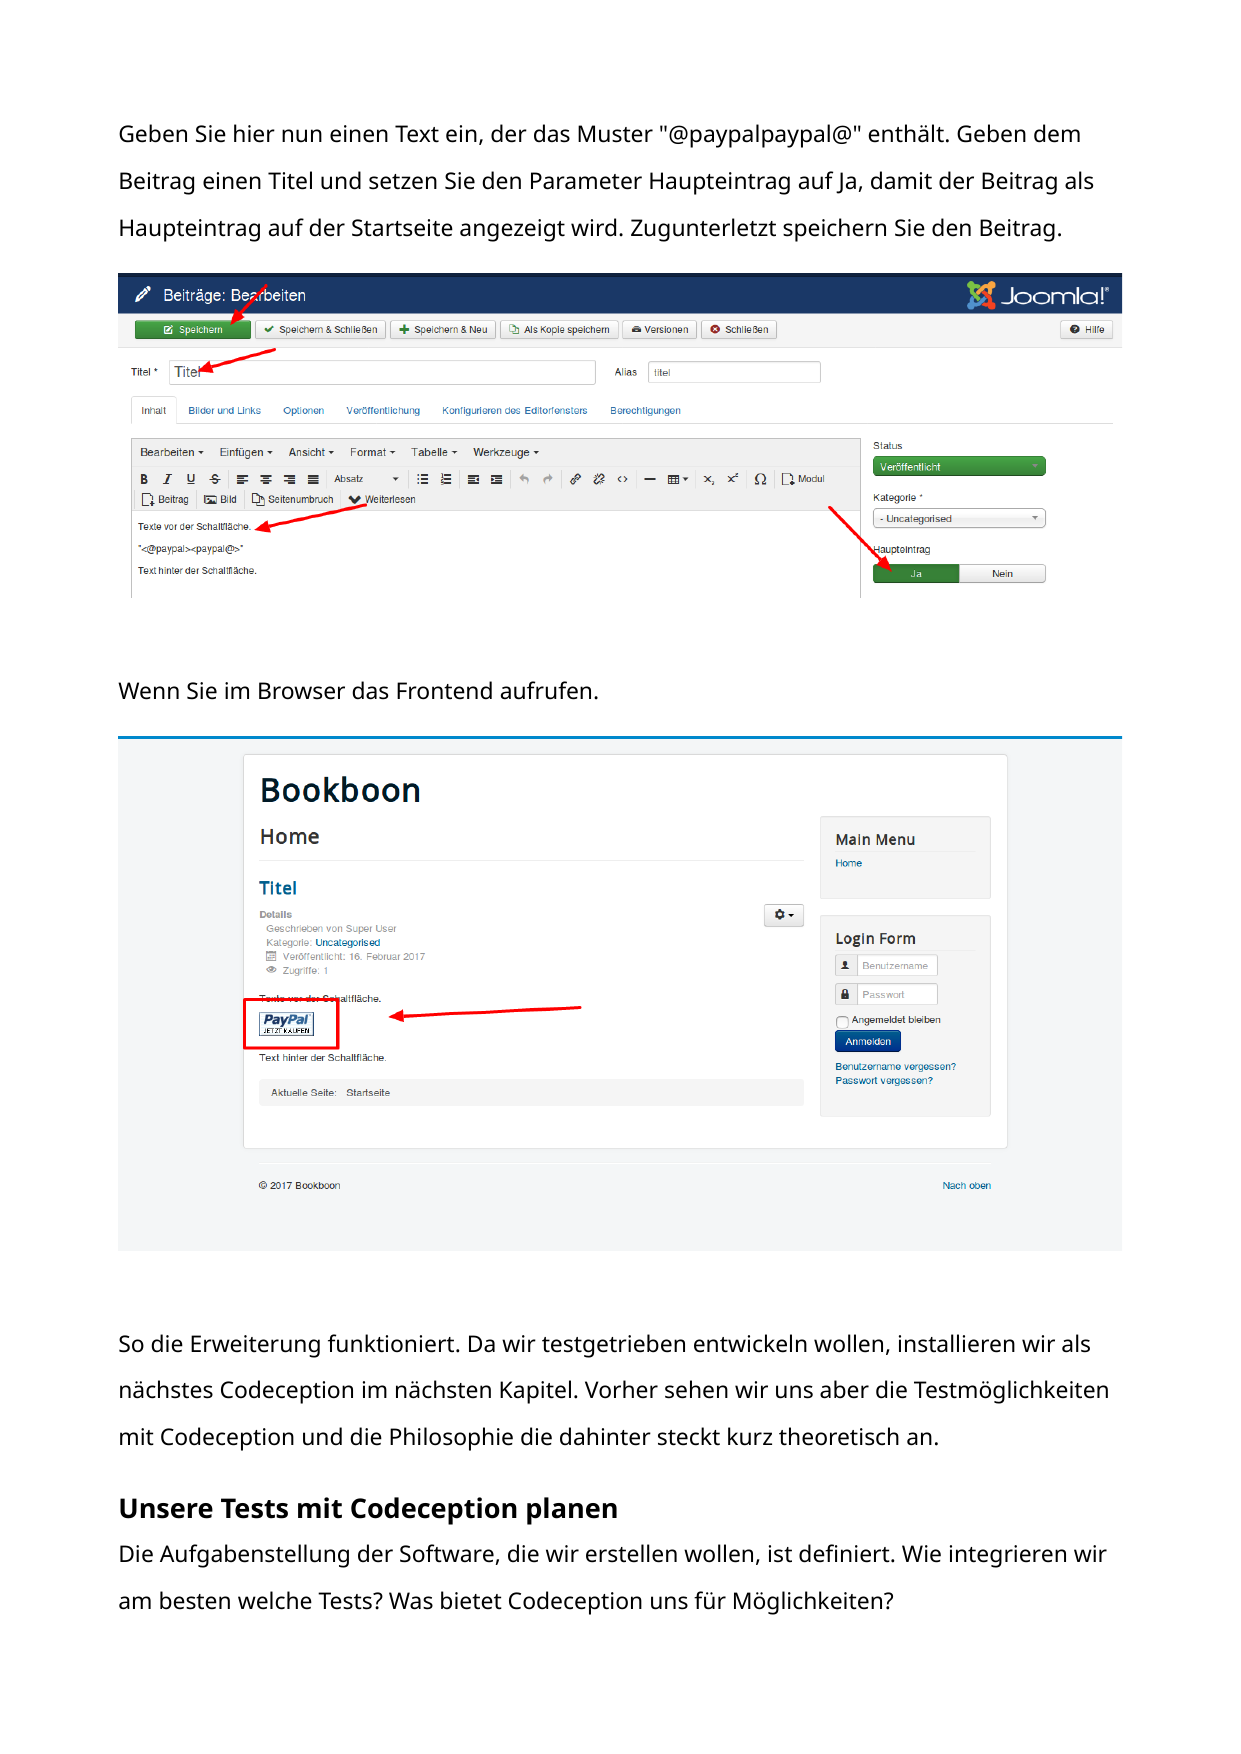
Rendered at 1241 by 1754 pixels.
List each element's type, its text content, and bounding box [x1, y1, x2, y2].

subtitle Unsere Tests mit Codeception planen [118, 1489, 1122, 1526]
text Geben Sie hier nun einen Text ein, der das Muster "@paypalpaypal@" enthält. Geben dem Beitrag einen Titel und setzen Sie den Parameter Haupteintrag auf Ja, damit der Beitrag als Haupteintrag auf der Startseite angezeigt wird. Zugunterletzt speichern Sie den Beitrag. [118, 118, 1122, 243]
picture [118, 740, 1123, 1251]
text So die Erweiterung funktioniert. Da wir testgetrieben entwickeln wollen, installieren wir als nächstes Codeception im nächsten Kapitel. Vorher sehen wir uns aber die Testmöglichkeiten mit Codeception und die Philosophie die dahinter steckt kurz theoretisch an. [118, 1328, 1122, 1453]
picture [118, 273, 1123, 598]
text Die Aufgabenstellung der Software, die wir erstellen wollen, ist definiert. Wie integrieren wir am besten welche Tests? Was bietet Codeception uns für Möglichkeiten? [118, 1538, 1122, 1617]
text Wenn Sie im Browser das Frontend aufrufen. [118, 675, 1122, 706]
